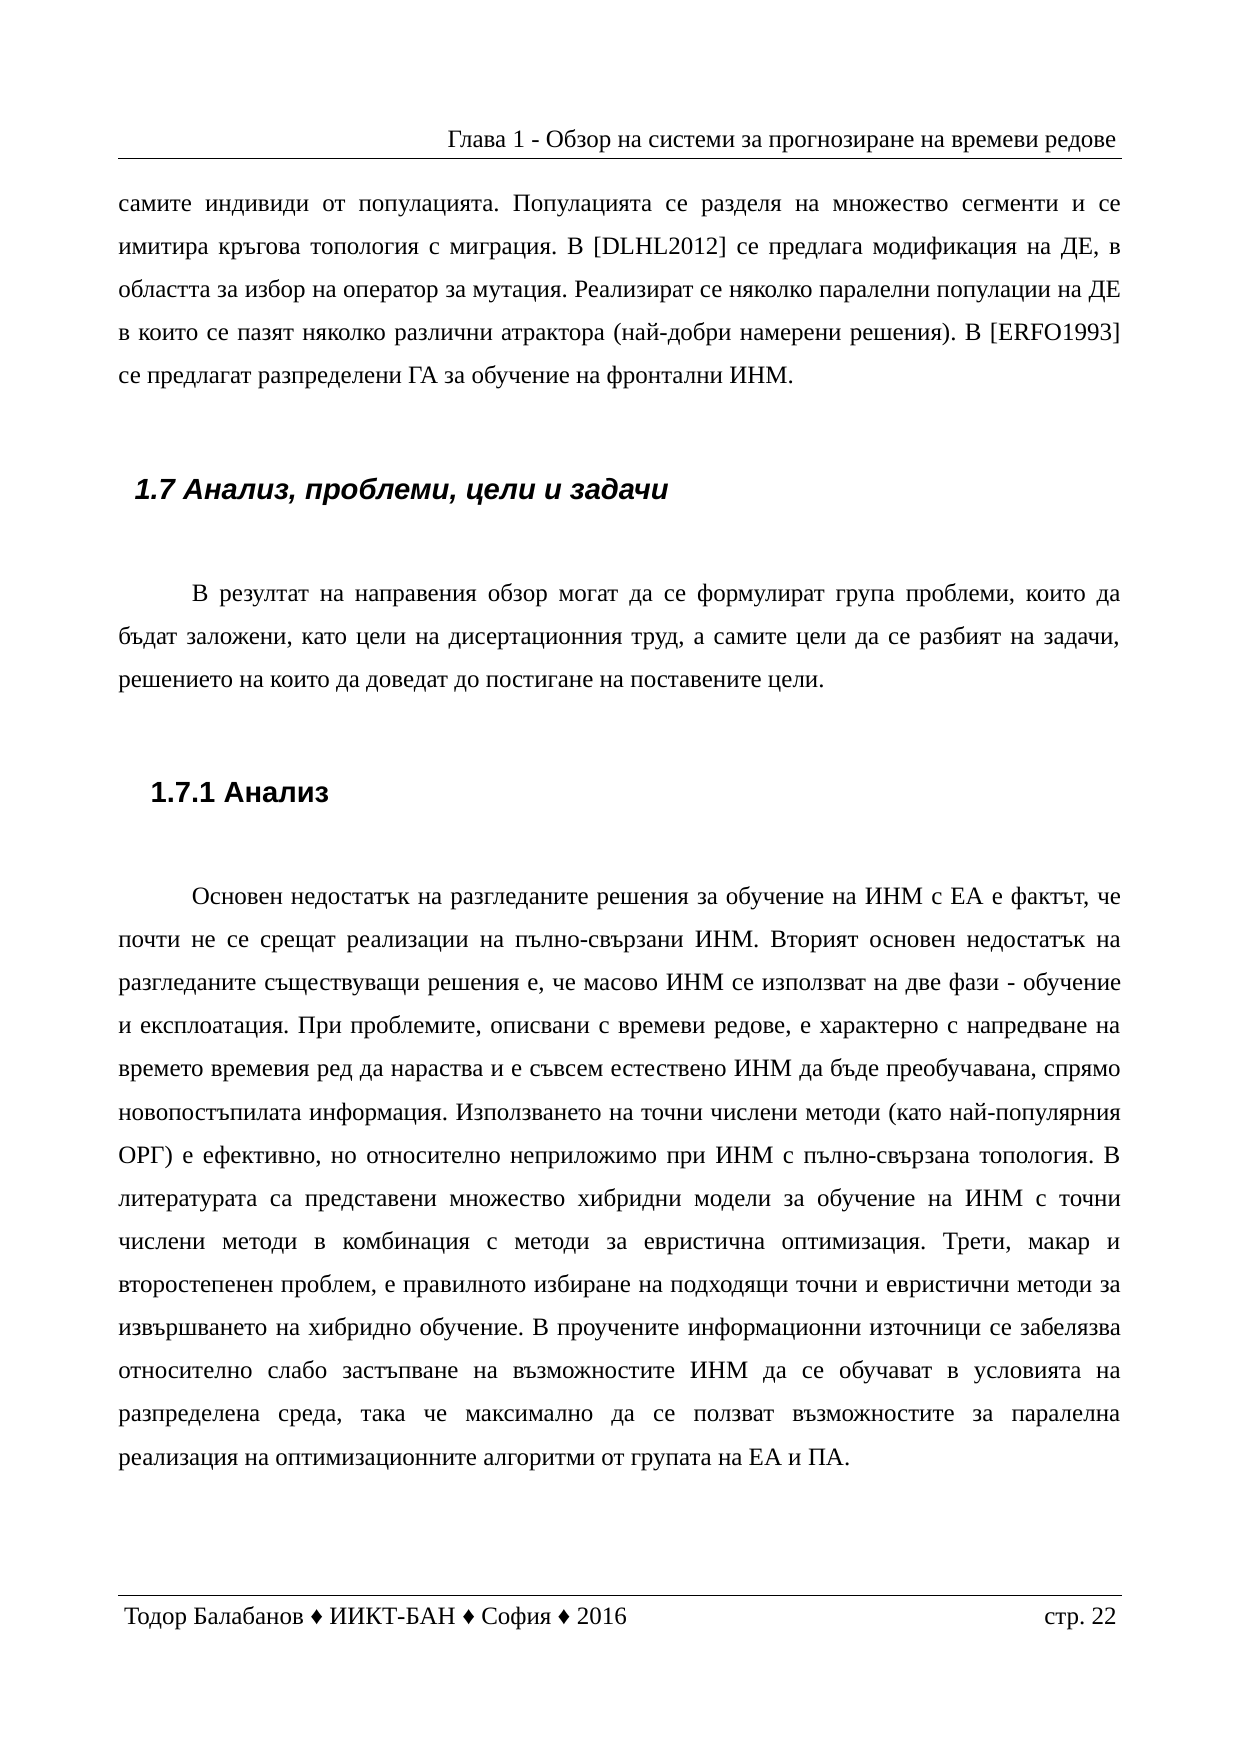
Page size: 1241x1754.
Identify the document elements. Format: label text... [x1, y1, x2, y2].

subtitle 1.7 Анализ, проблеми, цели и задачи [118, 472, 1122, 505]
text Основен недостатък на разгледаните решения за обучение на ИНМ с ЕА е фактът, че почти не се срещат реализации на пълно-свързани ИНМ. Вторият основен недостатък на разгледаните съществуващи решения е, че масово ИНМ се използват на две фази - обучение и експлоатация. При проблемите, описвани с времеви редове, е характерно с напредване на времето времевия ред да нараства и е съвсем естествено ИНМ да бъде преобучавана, спрямо новопостъпилата информация. Използването на точни числени методи (като най-популярния ОРГ) е ефективно, но относително неприложимо при ИНМ с пълно-свързана топология. В литературата са представени множество хибридни модели за обучение на ИНМ с точни числени методи в комбинация с методи за евристична оптимизация. Трети, макар и второстепенен проблем, е правилното избиране на подходящи точни и евристични методи за извършването на хибридно обучение. В проучените информационни източници се забелязва относително слабо застъпване на възможностите ИНМ да се обучават в условията на разпределена среда, така че максимално да се ползват възможностите за паралелна реализация на оптимизационните алгоритми от групата на ЕА и ПА. [118, 881, 1122, 1470]
text самите индивиди от популацията. Популацията се разделя на множество сегменти и се имитира кръгова топология с миграция. В [DLHL2012] се предлага модификация на ДЕ, в областта за избор на оператор за мутация. Реализират се няколко паралелни популации на ДЕ в които се пазят няколко различни атрактора (най-добри намерени решения). В [ERFO1993] се предлагат разпределени ГА за обучение на фронтални ИНМ. [118, 188, 1122, 389]
subtitle 1.7.1 Анализ [118, 775, 1122, 809]
text В резултат на направения обзор могат да се формулират група проблеми, които да бъдат заложени, като цели на дисертационния труд, а самите цели да се разбият на задачи, решението на които да доведат до постигане на поставените цели. [118, 578, 1122, 693]
